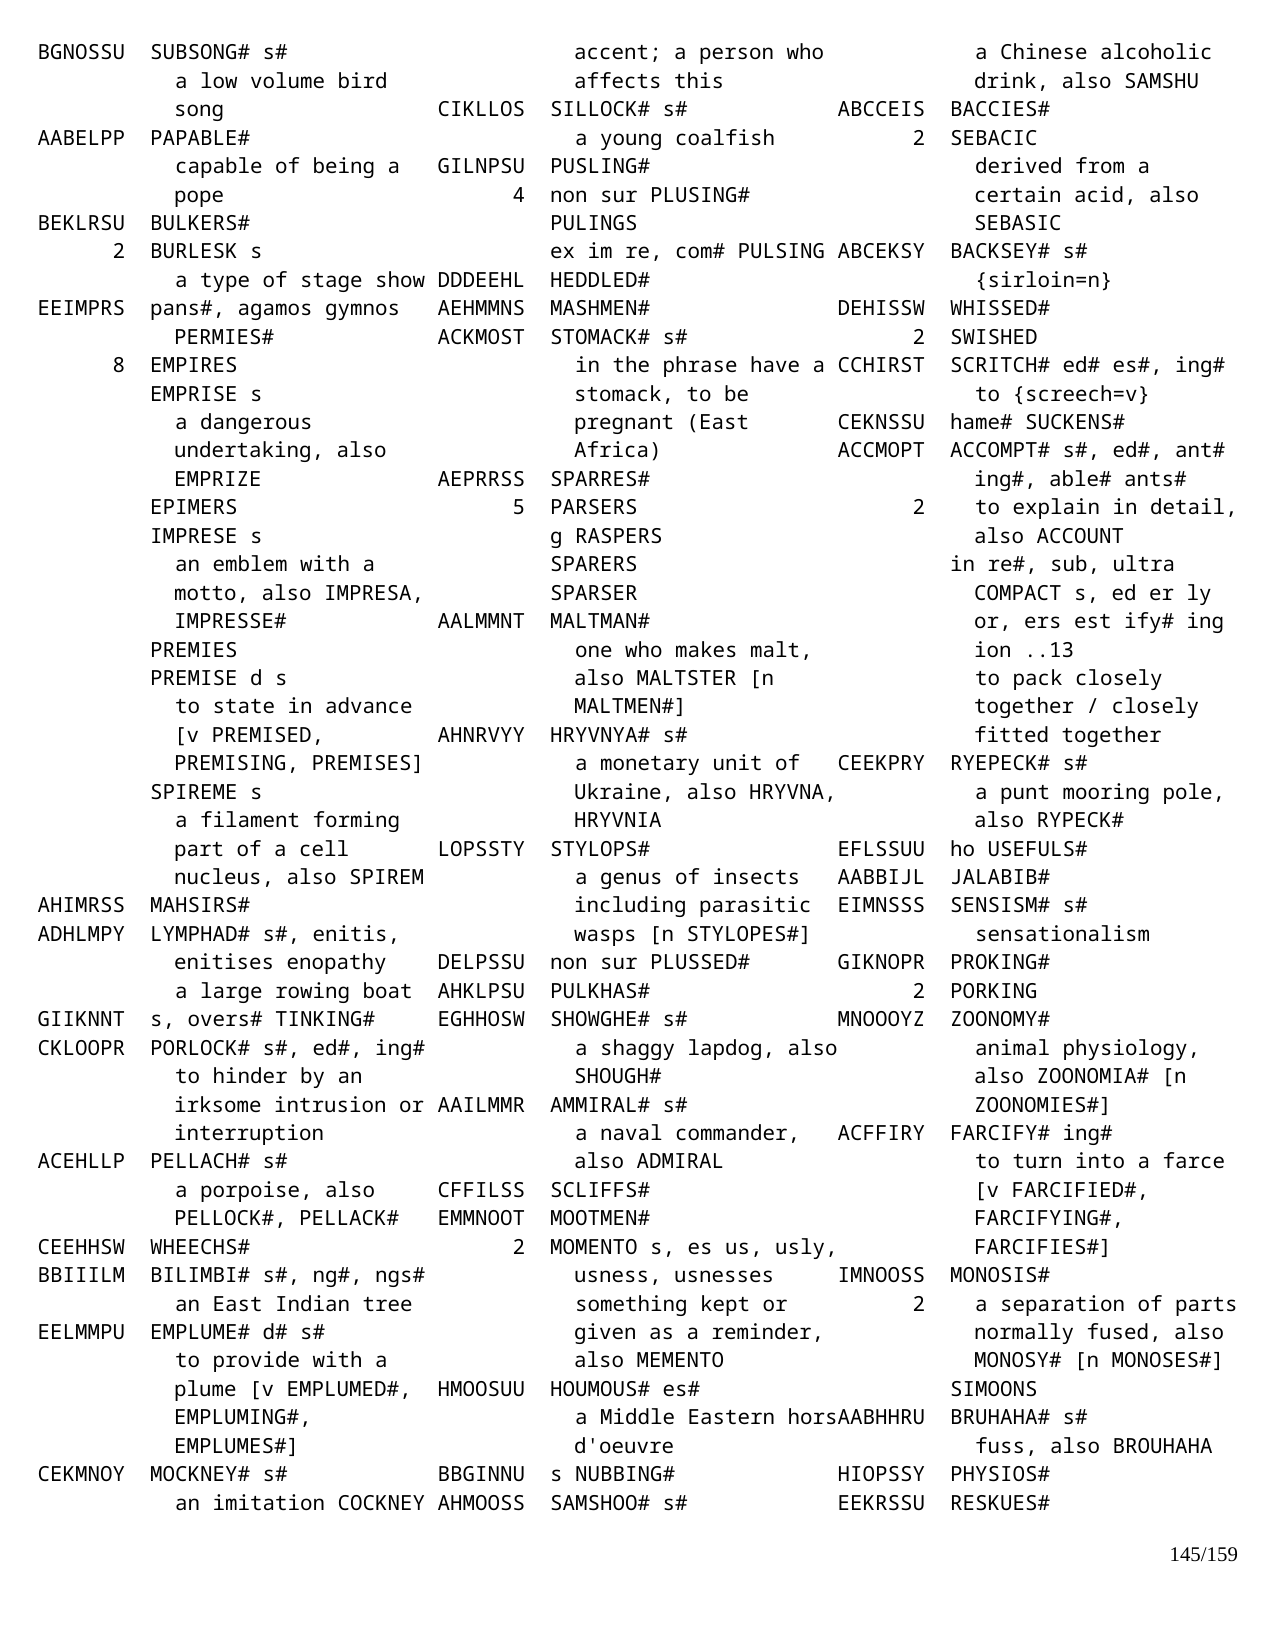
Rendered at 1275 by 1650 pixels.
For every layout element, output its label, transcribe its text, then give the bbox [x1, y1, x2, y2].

text a Middle Eastern hors d'oeuvre [437, 1402, 837, 1459]
text AEPRRSS SPARRES# [437, 464, 837, 492]
text BBIIILM BILIMBI# s#, ng#, ngs# [37, 1260, 437, 1289]
text ex im re, com# PULSING [437, 237, 837, 265]
text ABCCEIS BACCIES# [837, 94, 1237, 123]
text AABHHRU BRUHAHA# s# [837, 1402, 1237, 1431]
text 4 non sur PLUSING# [437, 180, 837, 208]
text 2 a separation of parts normally fused, also MONOSY# [n MONOSES#] [837, 1289, 1237, 1374]
text SPARSER [437, 578, 837, 606]
text a Chinese alcoholic drink, also SAMSHU [837, 37, 1237, 94]
text 8 EMPIRES [37, 350, 437, 379]
text GILNPSU PUSLING# [437, 151, 837, 180]
text ACKMOST STOMACK# s# [437, 322, 837, 350]
text GIKNOPR PROKING# [837, 947, 1237, 976]
text EPIMERS [37, 492, 437, 521]
text DDDEEHL HEDDLED# [437, 265, 837, 293]
text CFFILSS SCLIFFS# [437, 1175, 837, 1203]
text 2 SEBACIC [837, 123, 1237, 151]
text to state in advance [v PREMISED, PREMISING, PREMISES] [37, 692, 437, 777]
text a dangerous undertaking, also EMPRIZE [37, 407, 437, 492]
text ADHLMPY LYMPHAD# s#, enitis, enitises enopathy [37, 919, 437, 976]
text 2 BURLESK s [37, 237, 437, 265]
text CCHIRST SCRITCH# ed# es#, ing# [837, 350, 1237, 379]
text an imitation COCKNEY [37, 1488, 437, 1516]
text {sirloin=n} [837, 265, 1237, 293]
text 2 MOMENTO s, es us, usly, usness, usnesses [437, 1232, 837, 1289]
text EEIMPRS pans#, agamos gymnos PERMIES# [37, 293, 437, 350]
text MNOOOYZ ZOONOMY# [837, 1004, 1237, 1033]
text ACFFIRY FARCIFY# ing# [837, 1118, 1237, 1147]
text EIMNSSS SENSISM# s# [837, 891, 1237, 919]
text a naval commander, also ADMIRAL [437, 1118, 837, 1175]
text PREMISE d s [37, 663, 437, 692]
text a large rowing boat [37, 976, 437, 1004]
text GIIKNNT s, overs# TINKING# [37, 1004, 437, 1033]
text CEKMNOY MOCKNEY# s# [37, 1459, 437, 1488]
text AHIMRSS MAHSIRS# [37, 891, 437, 919]
text to hinder by an irksome intrusion or interruption [37, 1061, 437, 1147]
text EMMNOOT MOOTMEN# [437, 1203, 837, 1232]
text g RASPERS [437, 521, 837, 549]
text EGHHOSW SHOWGHE# s# [437, 1004, 837, 1033]
text AABELPP PAPABLE# [37, 123, 437, 151]
text 2 SWISHED [837, 322, 1237, 350]
text SPARERS [437, 549, 837, 578]
text a shaggy lapdog, also SHOUGH# [437, 1033, 837, 1090]
text to {screech=v} [837, 379, 1237, 407]
text AEHMMNS MASHMEN# [437, 293, 837, 322]
text animal physiology, also ZOONOMIA# [n ZOONOMIES#] [837, 1033, 1237, 1118]
text SIMOONS [837, 1374, 1237, 1402]
text something kept or given as a reminder, also MEMENTO [437, 1289, 837, 1374]
text capable of being a pope [37, 151, 437, 208]
text one who makes malt, also MALTSTER [n MALTMEN#] [437, 635, 837, 720]
text fuss, also BROUHAHA [837, 1431, 1237, 1459]
text accent; a person who affects this [437, 37, 837, 94]
text derived from a certain acid, also SEBASIC [837, 151, 1237, 237]
text a punt mooring pole, also RYPECK# [837, 777, 1237, 834]
text EEKRSSU RESKUES# [837, 1488, 1237, 1516]
text CKLOOPR PORLOCK# s#, ed#, ing# [37, 1033, 437, 1061]
text BBGINNU s NUBBING# [437, 1459, 837, 1488]
text to turn into a farce [v FARCIFIED#, FARCIFYING#, FARCIFIES#] [837, 1147, 1237, 1260]
text CEEHHSW WHEECHS# [37, 1232, 437, 1260]
text BGNOSSU SUBSONG# s# [37, 37, 437, 66]
text HIOPSSY PHYSIOS# [837, 1459, 1237, 1488]
text to pack closely together / closely fitted together [837, 663, 1237, 748]
text 2 PORKING [837, 976, 1237, 1004]
text HMOOSUU HOUMOUS# es# [437, 1374, 837, 1402]
text a type of stage show [37, 265, 437, 293]
text a genus of insects including parasitic wasps [n STYLOPES#] [437, 862, 837, 947]
text CEEKPRY RYEPECK# s# [837, 748, 1237, 777]
text IMPRESE s [37, 521, 437, 549]
text PREMIES [37, 635, 437, 663]
text PULINGS [437, 208, 837, 237]
text in re#, sub, ultra COMPACT s, ed er ly or, ers est ify# ing ion ..13 [837, 549, 1237, 663]
text CIKLLOS SILLOCK# s# [437, 94, 837, 123]
text SPIREME s [37, 777, 437, 805]
text AALMMNT MALTMAN# [437, 606, 837, 635]
text in the phrase have a stomack, to be pregnant (East Africa) [437, 350, 837, 464]
text EMPRISE s [37, 379, 437, 407]
text EFLSSUU ho USEFULS# [837, 834, 1237, 862]
text ABCEKSY BACKSEY# s# [837, 237, 1237, 265]
text AABBIJL JALABIB# [837, 862, 1237, 891]
text BEKLRSU BULKERS# [37, 208, 437, 237]
text AHKLPSU PULKHAS# [437, 976, 837, 1004]
text AHMOOSS SAMSHOO# s# [437, 1488, 837, 1516]
text CEKNSSU hame# SUCKENS# [837, 407, 1237, 436]
text EELMMPU EMPLUME# d# s# [37, 1317, 437, 1346]
text DELPSSU non sur PLUSSED# [437, 947, 837, 976]
text LOPSSTY STYLOPS# [437, 834, 837, 862]
text 5 PARSERS [437, 492, 837, 521]
text sensationalism [837, 919, 1237, 947]
text an East Indian tree [37, 1289, 437, 1317]
text a young coalfish [437, 123, 837, 151]
text a porpoise, also PELLOCK#, PELLACK# [37, 1175, 437, 1232]
text an emblem with a motto, also IMPRESA, IMPRESSE# [37, 549, 437, 635]
text a low volume bird song [37, 66, 437, 123]
text AHNRVYY HRYVNYA# s# [437, 720, 837, 748]
text 2 to explain in detail, also ACCOUNT [837, 492, 1237, 549]
text ACCMOPT ACCOMPT# s#, ed#, ant# ing#, able# ants# [837, 436, 1237, 492]
text a filament forming part of a cell nucleus, also SPIREM [37, 805, 437, 891]
text to provide with a plume [v EMPLUMED#, EMPLUMING#, EMPLUMES#] [37, 1346, 437, 1459]
text AAILMMR AMMIRAL# s# [437, 1090, 837, 1118]
text DEHISSW WHISSED# [837, 293, 1237, 322]
text IMNOOSS MONOSIS# [837, 1260, 1237, 1289]
text a monetary unit of Ukraine, also HRYVNA, HRYVNIA [437, 748, 837, 834]
text ACEHLLP PELLACH# s# [37, 1147, 437, 1175]
